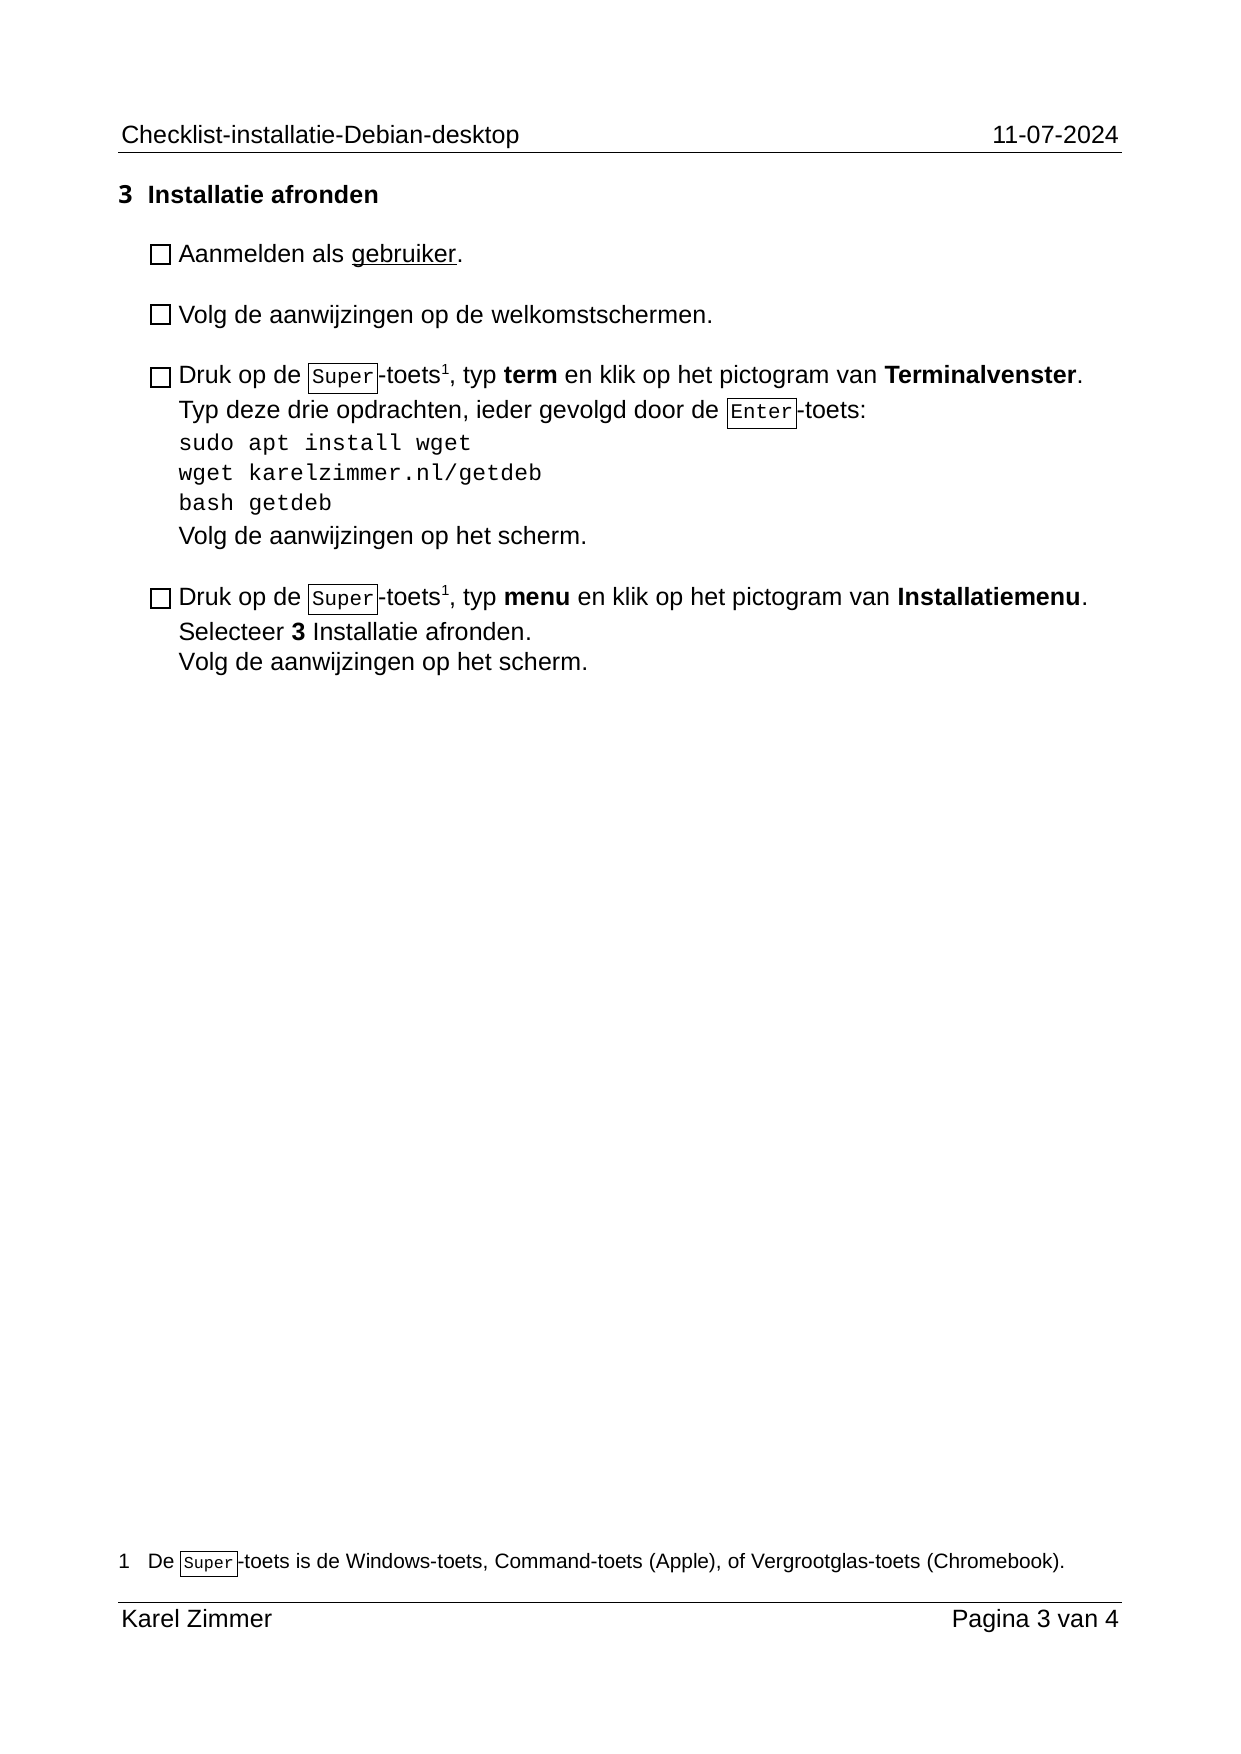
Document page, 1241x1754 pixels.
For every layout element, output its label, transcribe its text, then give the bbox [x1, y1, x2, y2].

table_cell [177, 551, 1122, 581]
table_cell [142, 647, 177, 677]
table_cell [142, 395, 177, 430]
table_cell [118, 521, 142, 551]
table_cell Selecteer 3 Installatie afronden. [177, 616, 1122, 647]
table_cell [118, 300, 142, 330]
table_header Aanmelden als gebruiker. [177, 239, 1122, 269]
table_cell [118, 460, 142, 491]
table_cell sudo apt install wget [177, 430, 1122, 460]
table_cell [118, 269, 142, 300]
table_cell [142, 300, 177, 330]
table_cell [142, 581, 177, 616]
table_cell [118, 647, 142, 677]
table_cell [142, 330, 177, 360]
table_cell [118, 330, 142, 360]
table_cell [118, 395, 142, 430]
table_cell [142, 551, 177, 581]
table_cell [142, 269, 177, 300]
table_cell [118, 360, 142, 395]
table_cell wget karelzimmer.nl/getdeb [177, 460, 1122, 491]
table_cell Druk op de Super-toets, typ term en klik op het pictogram van Terminalvenster. [177, 360, 1122, 395]
list Installatie afronden [118, 177, 1122, 211]
table_cell [118, 430, 142, 460]
table_cell [118, 581, 142, 616]
table_cell [142, 521, 177, 551]
table_cell Druk op de Super-toets1, typ menu en klik op het pictogram van Installatiemenu. [177, 581, 1122, 616]
table_cell [118, 491, 142, 521]
table_cell [142, 491, 177, 521]
table_cell [177, 330, 1122, 360]
table_header [142, 239, 177, 269]
table_cell [142, 616, 177, 647]
table_cell bash getdeb [177, 491, 1122, 521]
table_cell [142, 460, 177, 491]
table_cell Volg de aanwijzingen op het scherm. [177, 647, 1122, 677]
table_cell Volg de aanwijzingen op de welkomstschermen. [177, 300, 1122, 330]
table_header [118, 239, 142, 269]
table_cell [177, 269, 1122, 300]
table_cell [118, 616, 142, 647]
table_cell [118, 551, 142, 581]
table_cell Volg de aanwijzingen op het scherm. [177, 521, 1122, 551]
table_cell [142, 430, 177, 460]
table_cell Typ deze drie opdrachten, ieder gevolgd door de Enter-toets: [177, 395, 1122, 430]
table_cell [142, 360, 177, 395]
